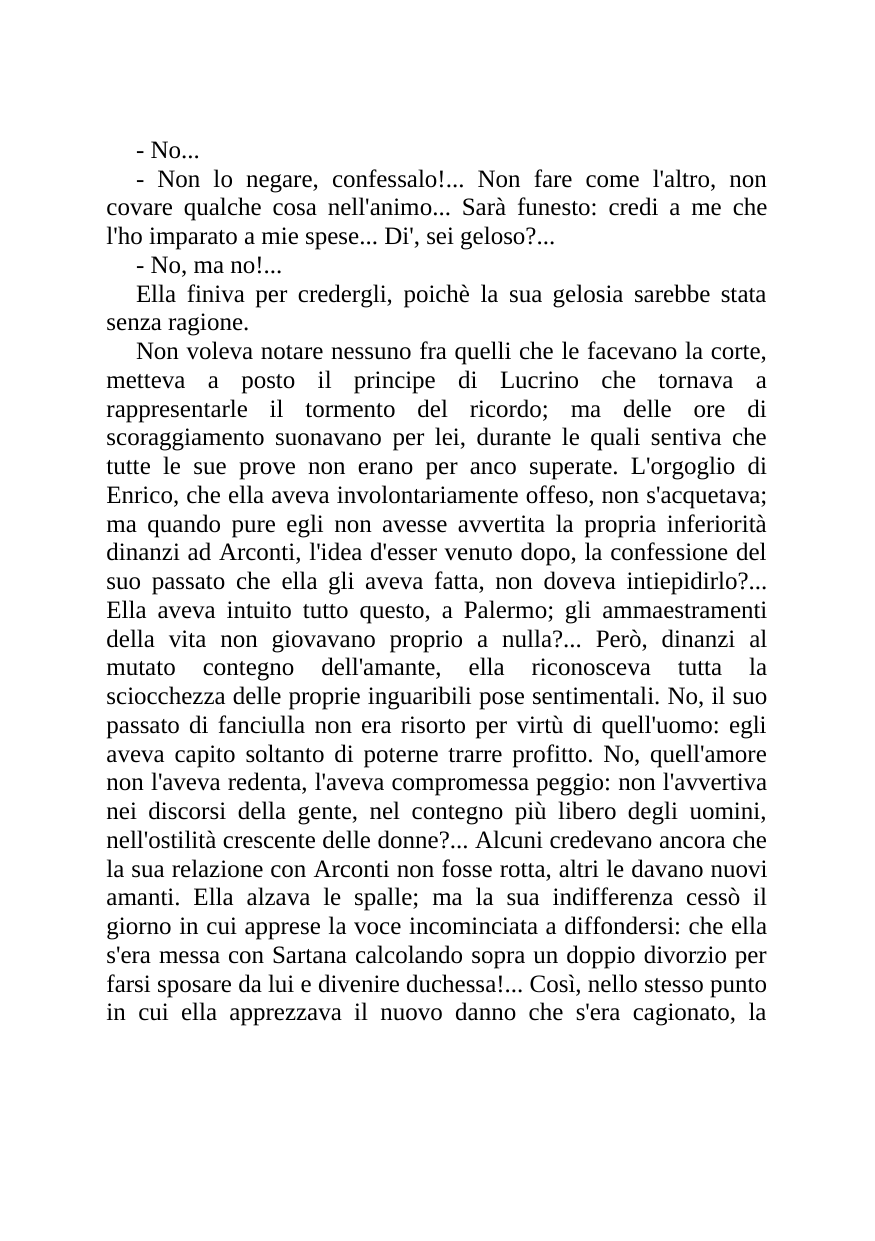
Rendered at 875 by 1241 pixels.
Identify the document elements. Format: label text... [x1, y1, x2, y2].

text - No, ma no!... [106, 250, 768, 279]
text Non voleva notare nessuno fra quelli che le facevano la corte, metteva a posto il principe di Lucrino che tornava a rappresentarle il tormento del ricordo; ma delle ore di scoraggiamento suonavano per lei, durante le quali sentiva che tutte le sue prove non erano per anco superate. L'orgoglio di Enrico, che ella aveva involontariamente offeso, non s'acquetava; ma quando pure egli non avesse avvertita la propria inferiorità dinanzi ad Arconti, l'idea d'esser venuto dopo, la confessione del suo passato che ella gli aveva fatta, non doveva intiepidirlo?... Ella aveva intuito tutto questo, a Palermo; gli ammaestramenti della vita non giovavano proprio a nulla?... Però, dinanzi al mutato contegno dell'amante, ella riconosceva tutta la sciocchezza delle proprie inguaribili pose sentimentali. No, il suo passato di fanciulla non era risorto per virtù di quell'uomo: egli aveva capito soltanto di poterne trarre profitto. No, quell'amore non l'aveva redenta, l'aveva compromessa peggio: non l'avvertiva nei discorsi della gente, nel contegno più libero degli uomini, nell'ostilità crescente delle donne?... Alcuni credevano ancora che la sua relazione con Arconti non fosse rotta, altri le davano nuovi amanti. Ella alzava le spalle; ma la sua indifferenza cessò il giorno in cui apprese la voce incominciata a diffondersi: che ella s'era messa con Sartana calcolando sopra un doppio divorzio per farsi sposare da lui e divenire duchessa!... Così, nello stesso punto in cui ella apprezzava il nuovo danno che s'era cagionato, la [106, 336, 768, 1026]
text Ella finiva per credergli, poichè la sua gelosia sarebbe stata senza ragione. [106, 279, 768, 336]
text - No... [106, 135, 768, 164]
text - Non lo negare, confessalo!... Non fare come l'altro, non covare qualche cosa nell'animo... Sarà funesto: credi a me che l'ho imparato a mie spese... Di', sei geloso?... [106, 164, 768, 250]
